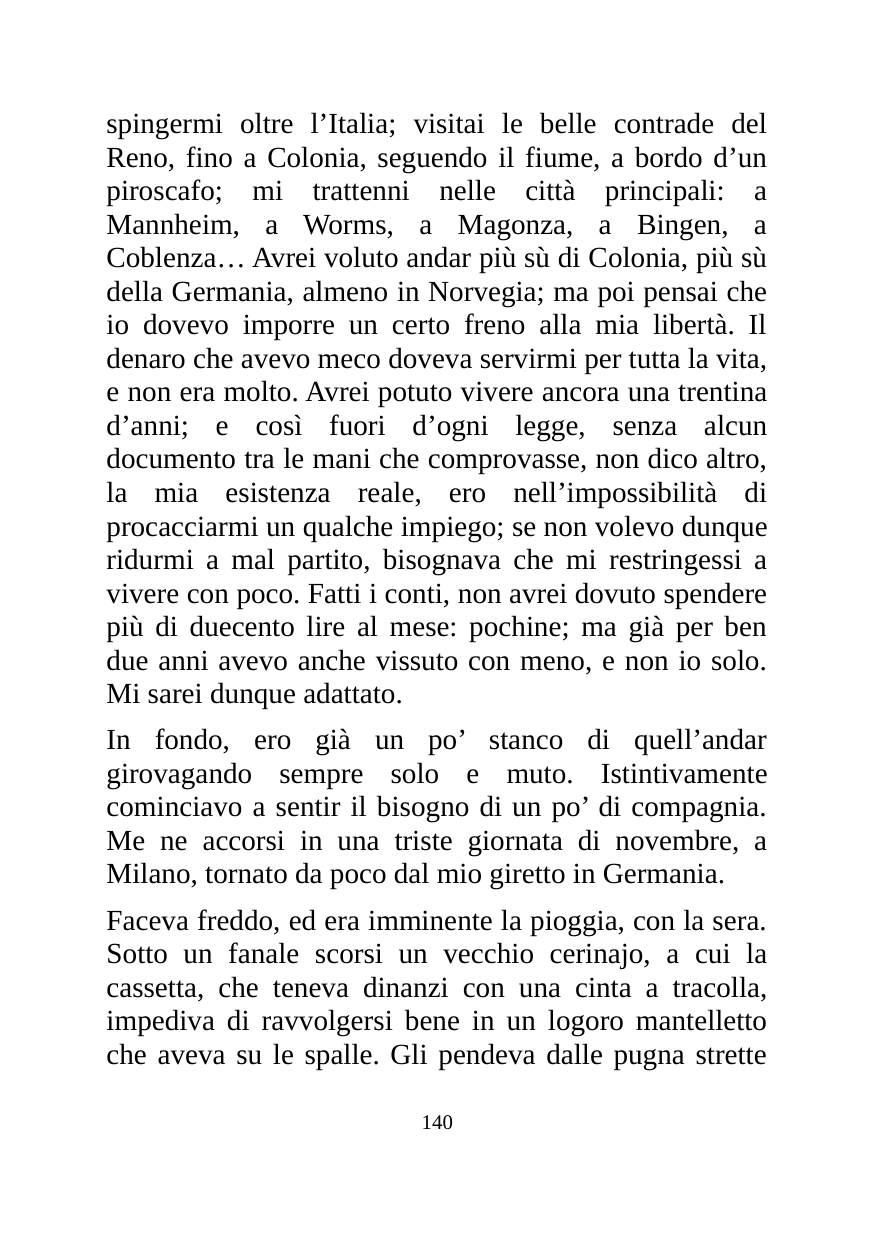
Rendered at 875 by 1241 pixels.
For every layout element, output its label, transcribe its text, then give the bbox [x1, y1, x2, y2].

text In fondo, ero già un po’ stanco di quell’andar girovagando sempre solo e muto. Istintivamente cominciavo a sentir il bisogno di un po’ di compagnia. Me ne accorsi in una triste giornata di novembre, a Milano, tornato da poco dal mio giretto in Germania. [106, 722, 768, 890]
text Faceva freddo, ed era imminente la pioggia, con la sera. Sotto un fanale scorsi un vecchio cerinajo, a cui la cassetta, che teneva dinanzi con una cinta a tracolla, impediva di ravvolgersi bene in un logoro mantelletto che aveva su le spalle. Gli pendeva dalle pugna strette [106, 903, 768, 1070]
text spingermi oltre l’Italia; visitai le belle contrade del Reno, fino a Colonia, seguendo il fiume, a bordo d’un piroscafo; mi trattenni nelle città principali: a Mannheim, a Worms, a Magonza, a Bingen, a Coblenza… Avrei voluto andar più sù di Colonia, più sù della Germania, almeno in Norvegia; ma poi pensai che io dovevo imporre un certo freno alla mia libertà. Il denaro che avevo meco doveva servirmi per tutta la vita, e non era molto. Avrei potuto vivere ancora una trentina d’anni; e così fuori d’ogni legge, senza alcun documento tra le mani che comprovasse, non dico altro, la mia esistenza reale, ero nell’impossibilità di procacciarmi un qualche impiego; se non volevo dunque ridurmi a mal partito, bisognava che mi restringessi a vivere con poco. Fatti i conti, non avrei dovuto spendere più di duecento lire al mese: pochine; ma già per ben due anni avevo anche vissuto con meno, e non io solo. Mi sarei dunque adattato. [106, 106, 768, 710]
